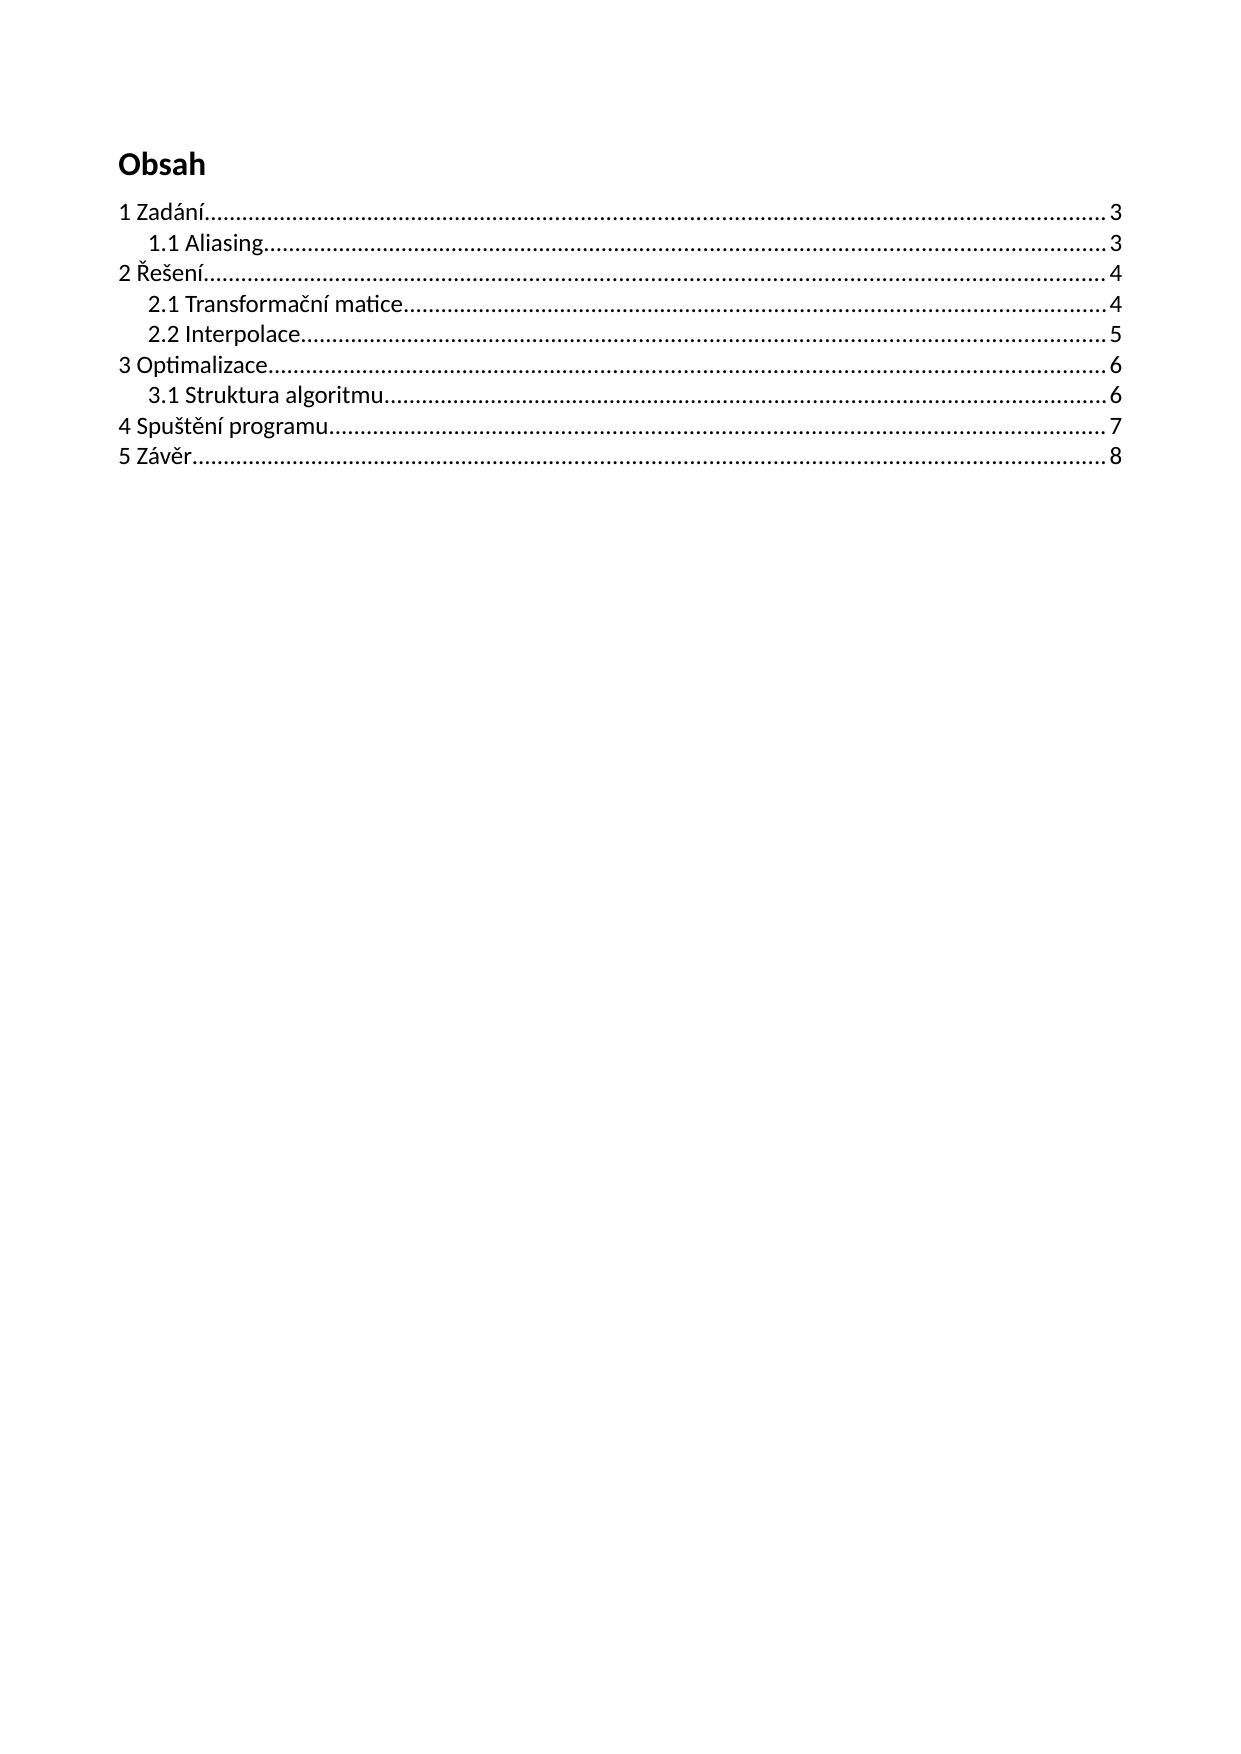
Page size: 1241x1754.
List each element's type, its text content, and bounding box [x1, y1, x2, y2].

text 1.1 Aliasing 3 [148, 227, 1122, 257]
text 2.1 Transformační matice 4 [148, 288, 1122, 318]
text 2 Řešení 4 [118, 257, 1122, 288]
text 5 Závěr 8 [118, 441, 1122, 471]
text 3 Optimalizace 6 [118, 349, 1122, 379]
text 1 Zadání 3 [118, 196, 1122, 227]
text 4 Spuštění programu 7 [118, 410, 1122, 441]
subtitle Obsah [118, 143, 1122, 184]
text 3.1 Struktura algoritmu 6 [148, 379, 1122, 410]
text 2.2 Interpolace 5 [148, 318, 1122, 349]
